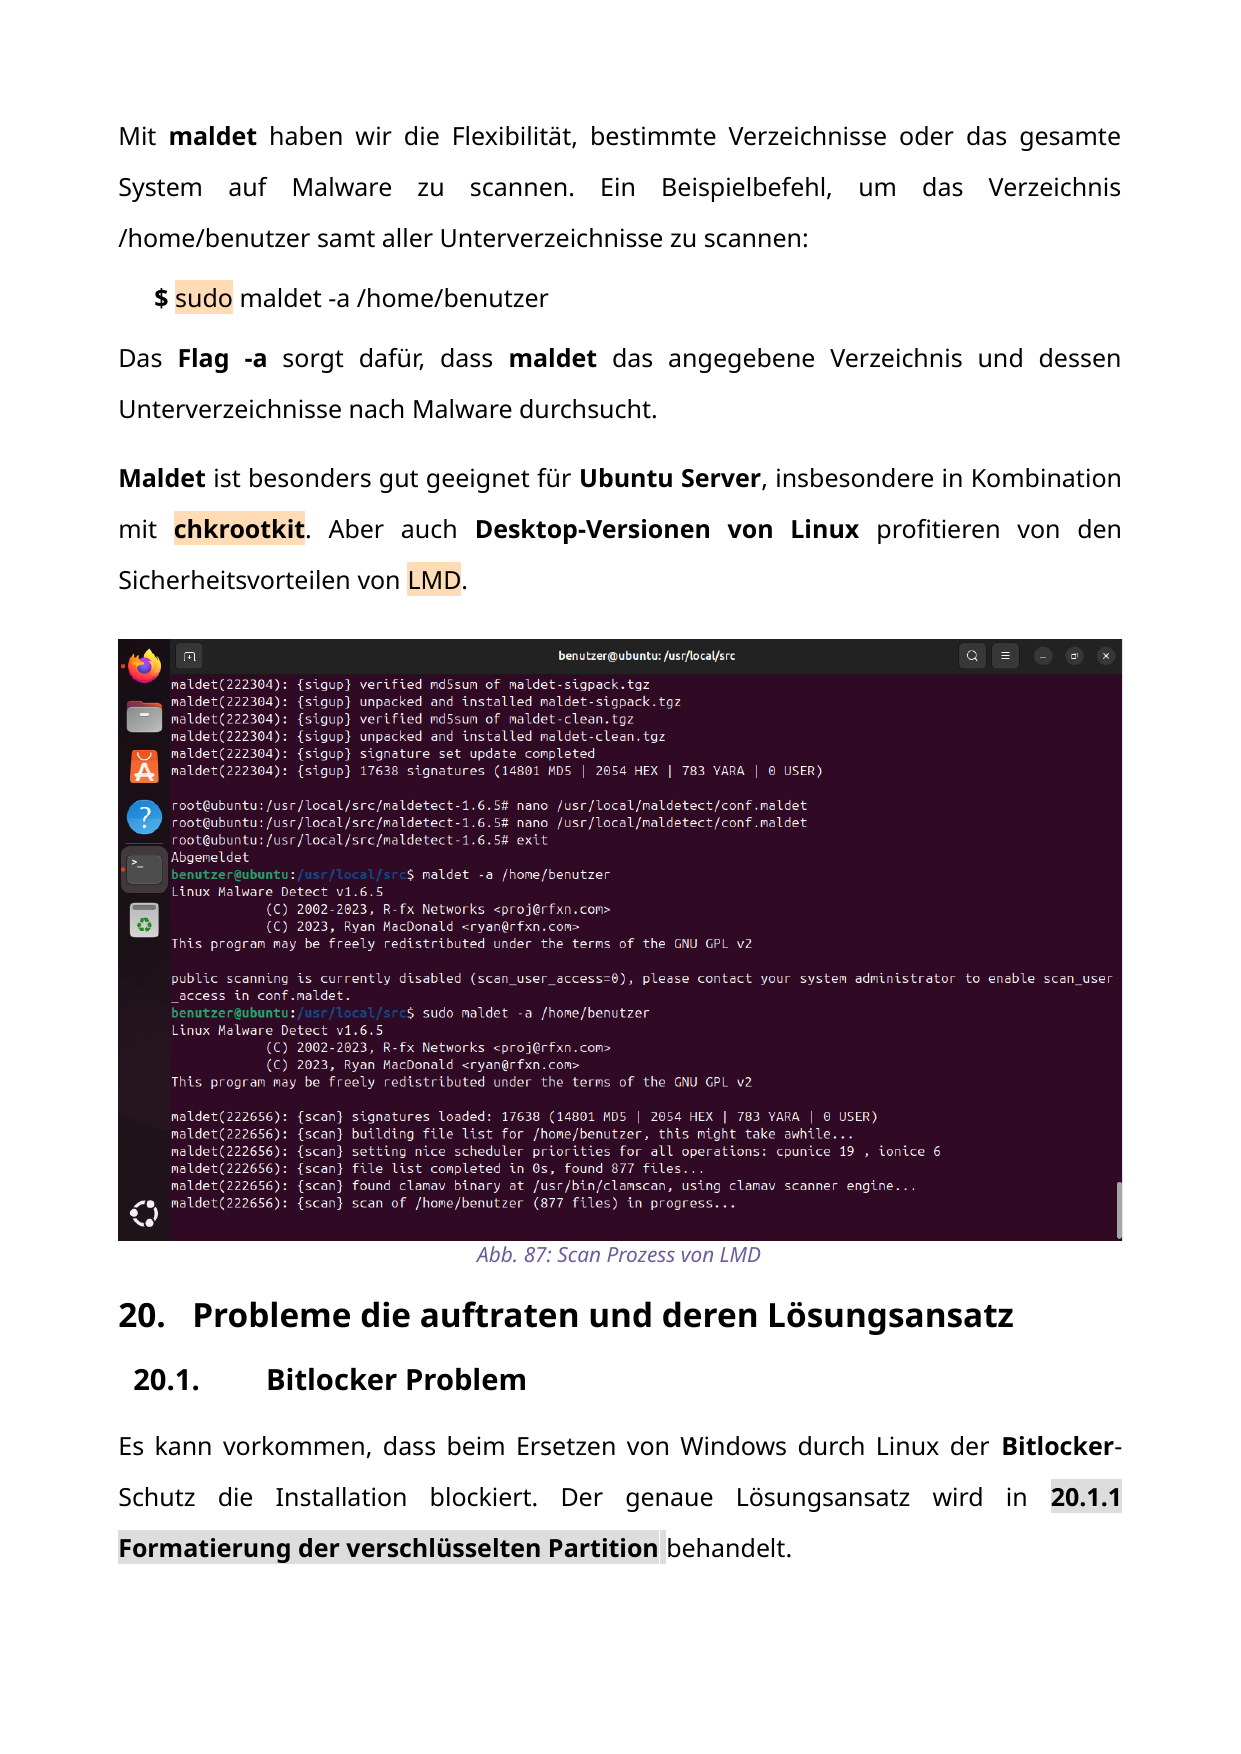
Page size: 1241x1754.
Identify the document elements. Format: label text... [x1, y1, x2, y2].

picture [118, 639, 1123, 1241]
subtitle Probleme die auftraten und deren Lösungsansatz [118, 1269, 1122, 1337]
text Maldet ist besonders gut geeignet für Ubuntu Server, insbesondere in Kombination mit chkrootkit. Aber auch Desktop-Versionen von Linux profitieren von den Sicherheitsvorteilen von LMD. [118, 460, 1122, 596]
subtitle [118, 622, 1122, 639]
text Es kann vorkommen, dass beim Ersetzen von Windows durch Linux der Bitlocker-Schutz die Installation blockiert. Der genaue Lösungsansatz wird in 21.1.1 Formatierung der verschlüsselten Partition behandelt. [118, 1428, 1122, 1564]
text $ sudo maldet -a /home/benutzer [154, 280, 1122, 314]
text Das Flag -a sorgt dafür, dass maldet das angegebene Verzeichnis und dessen Unterverzeichnisse nach Malware durchsucht. [118, 340, 1122, 425]
text Abb. 87: Scan Prozess von LMD [118, 1241, 1122, 1269]
text Mit maldet haben wir die Flexibilität, bestimmte Verzeichnisse oder das gesamte System auf Malware zu scannen. Ein Beispielbefehl, um das Verzeichnis /home/benutzer samt aller Unterverzeichnisse zu scannen: [118, 118, 1122, 254]
subtitle Bitlocker Problem [118, 1360, 1122, 1399]
